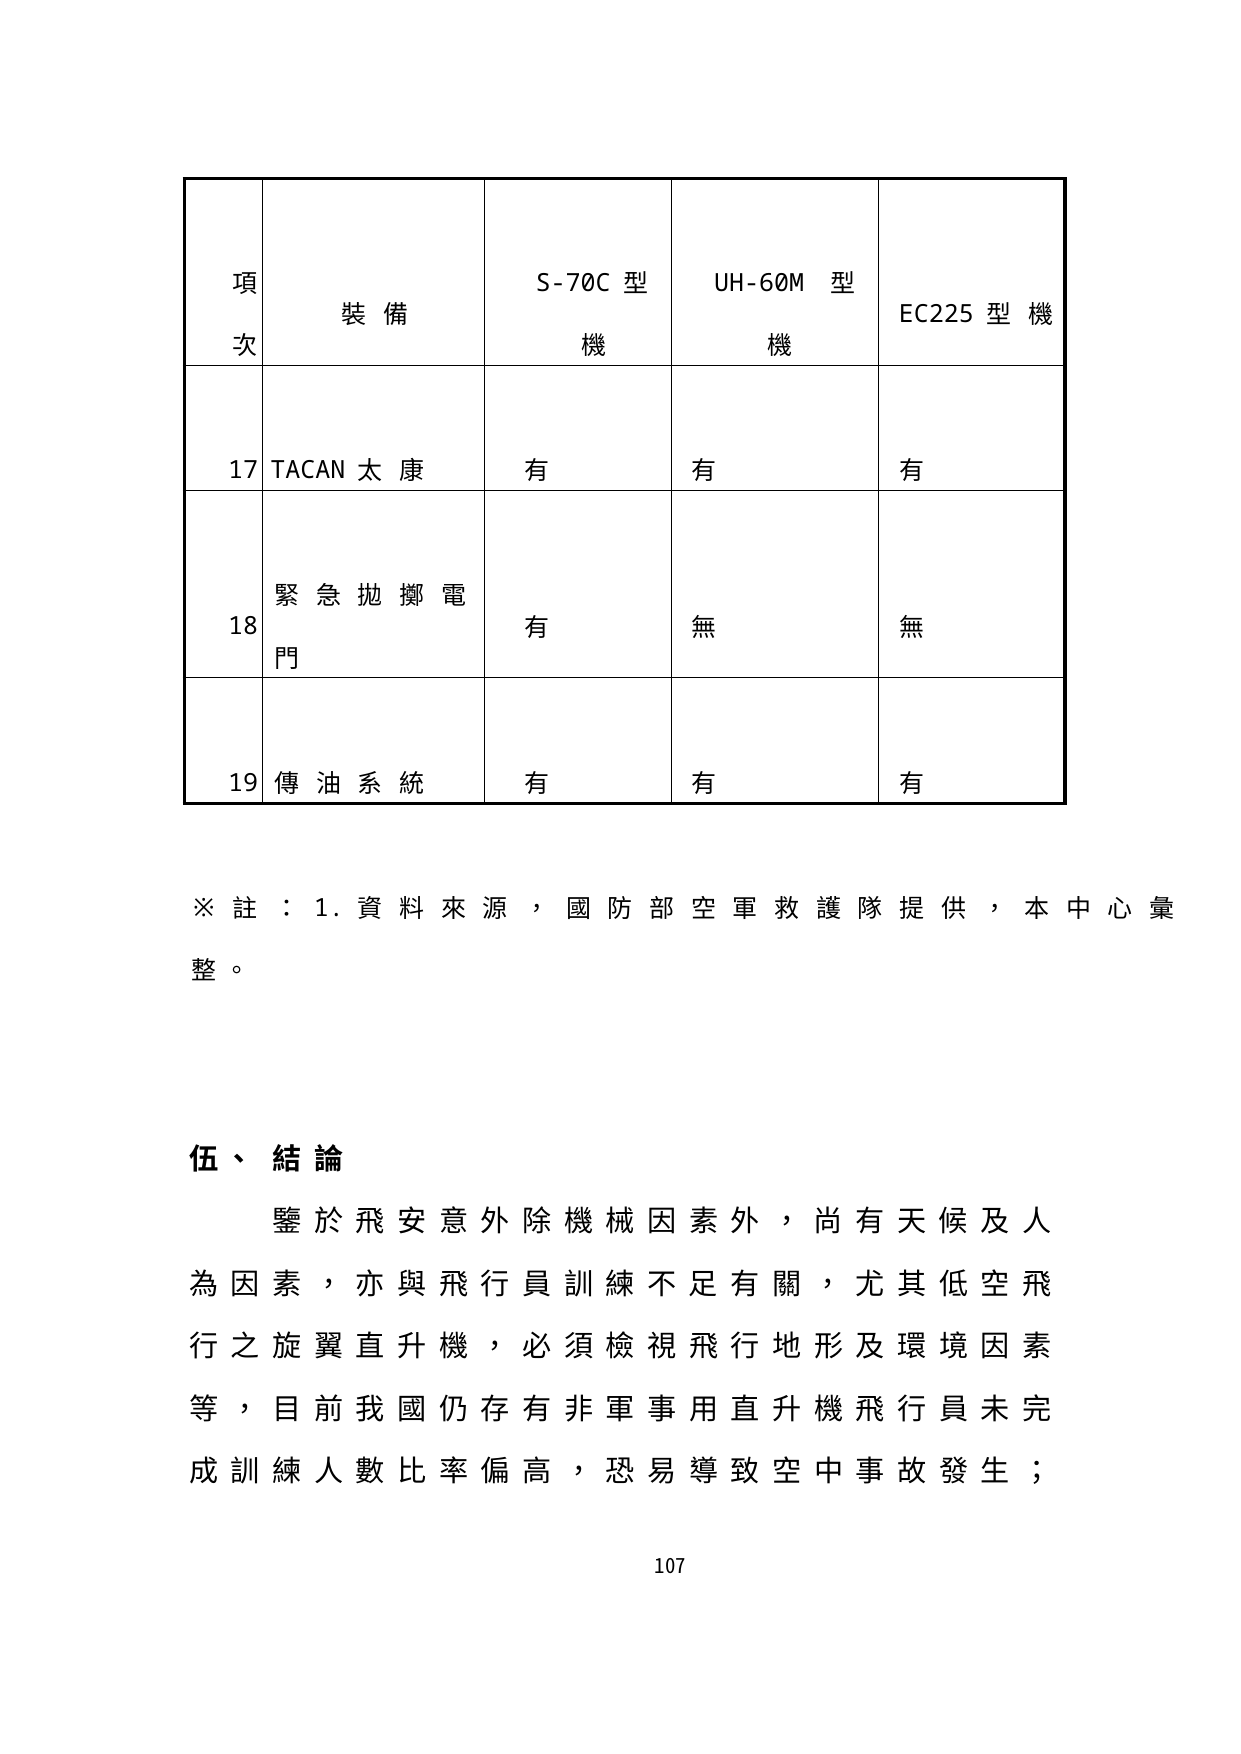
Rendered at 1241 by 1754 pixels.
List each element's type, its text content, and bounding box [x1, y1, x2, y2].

text 伍、結論 [183, 1115, 1058, 1177]
text ※註：1.資料來源，國防部空軍救護隊提供，本中心彙整。 [183, 865, 1201, 990]
table_cell 有 [672, 366, 878, 490]
table_cell 無 [879, 491, 1063, 677]
text 鑒於飛安意外除機械因素外，尚有天候及人為因素，亦與飛行員訓練不足有關，尤其低空飛行之旋翼直升機，必須檢視飛行地形及環境因素等，目前我國仍存有非軍事用直升機飛行員未完成訓練人數比率偏高，恐易導致空中事故發生； [183, 1177, 1058, 1490]
table_cell 17 [186, 366, 262, 490]
table_header UH-60M型機 [672, 180, 878, 365]
table_cell 有 [485, 491, 671, 677]
table_header 裝備 [263, 180, 484, 365]
table_cell 19 [186, 678, 262, 802]
table_header 項次 [186, 180, 262, 365]
table_cell 有 [485, 366, 671, 490]
table_cell 有 [672, 678, 878, 802]
table_cell 無 [672, 491, 878, 677]
table_header S-70C型機 [485, 180, 671, 365]
table_cell 有 [879, 678, 1063, 802]
table_header EC225型機 [879, 180, 1063, 365]
table_cell TACAN太康 [263, 366, 484, 490]
table_cell 緊急拋擲電門 [263, 491, 484, 677]
table_cell 18 [186, 491, 262, 677]
table_cell 有 [485, 678, 671, 802]
table_cell 傳油系統 [263, 678, 484, 802]
table_cell 有 [879, 366, 1063, 490]
